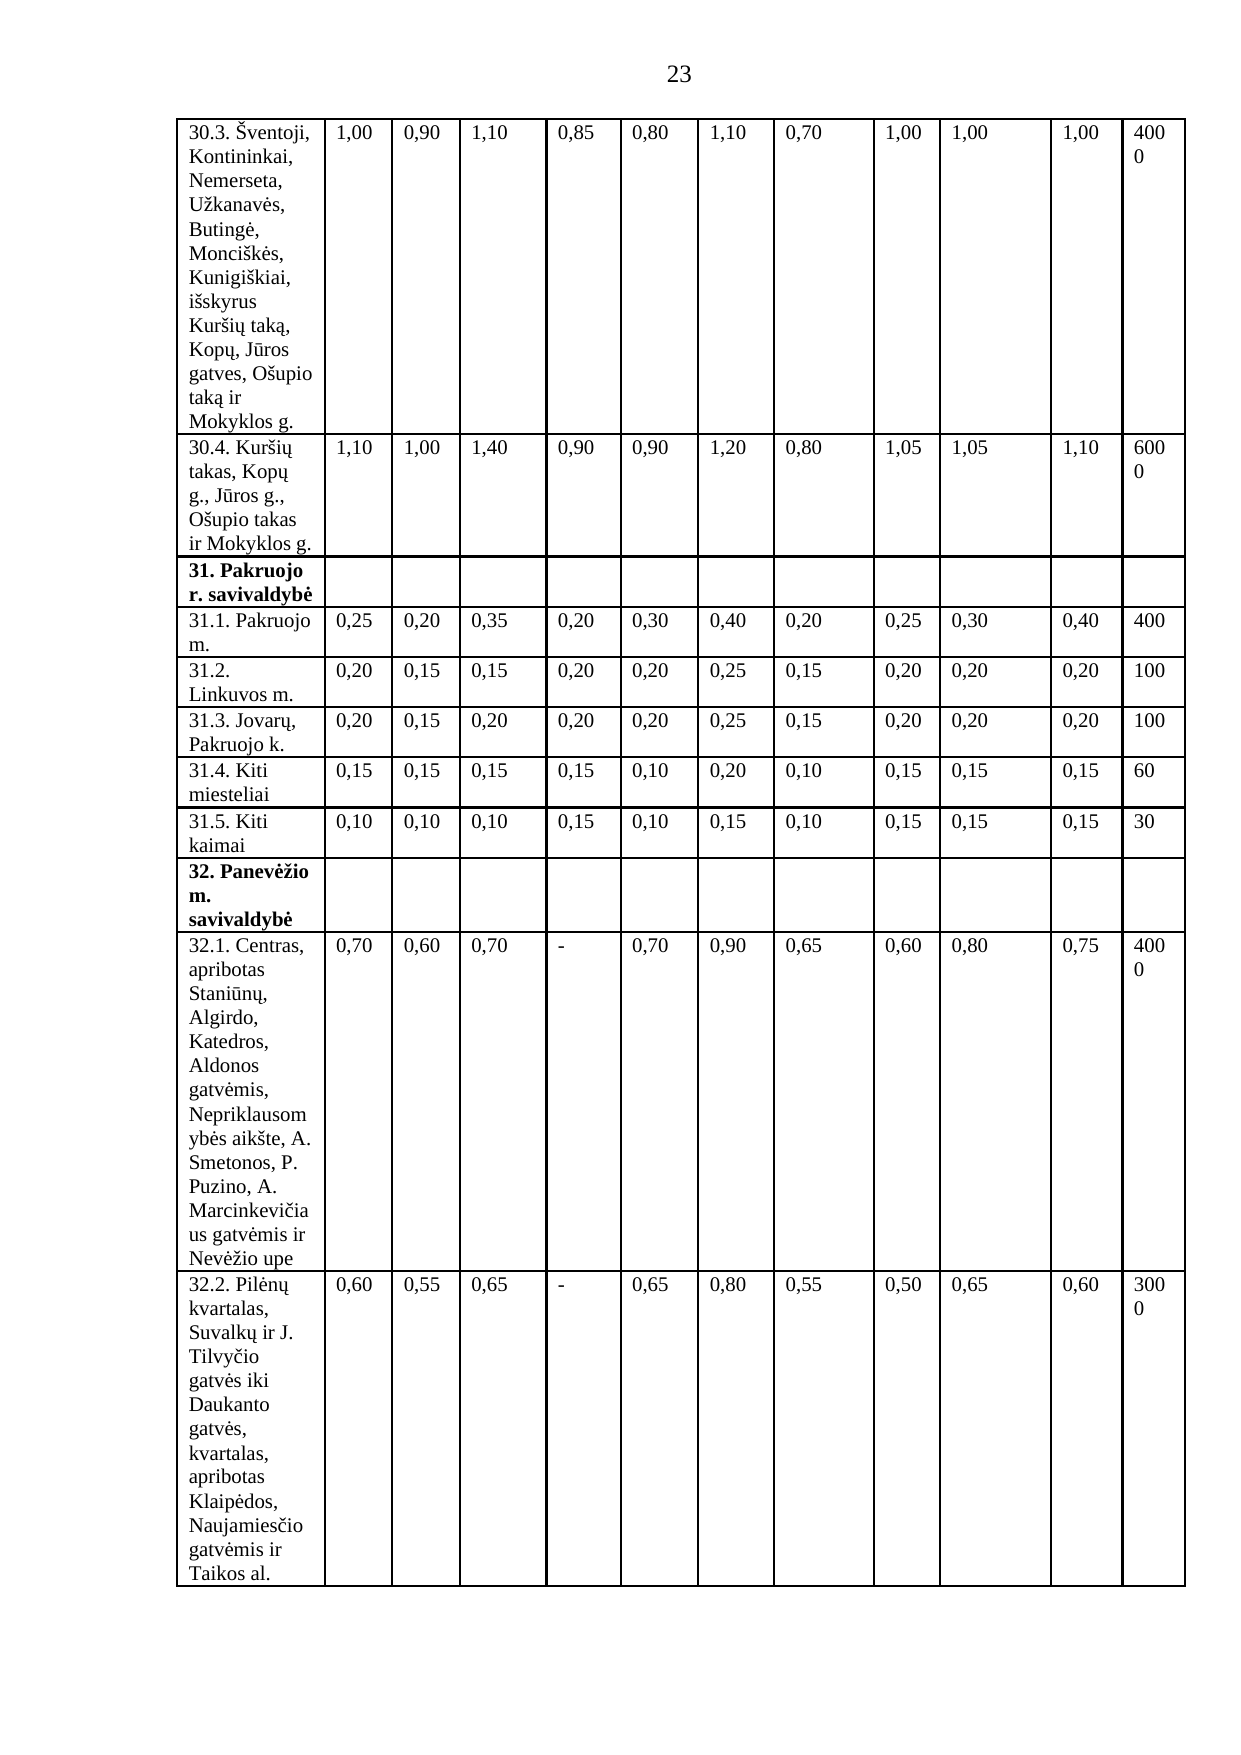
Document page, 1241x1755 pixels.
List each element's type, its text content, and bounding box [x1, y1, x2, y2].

table_cell [393, 558, 459, 606]
table_cell 100 [1124, 708, 1184, 756]
table_cell [1124, 859, 1184, 931]
table_cell 0,15 [461, 658, 545, 706]
table_cell 0,60 [326, 1272, 391, 1585]
table_cell 0,15 [393, 758, 459, 806]
table_cell 31.1. Pakruojo m. [178, 608, 324, 656]
table_cell [941, 859, 1050, 931]
table_cell [461, 859, 545, 931]
table_cell 0,25 [699, 658, 773, 706]
table_cell 0,20 [548, 608, 620, 656]
table_cell 4000 [1124, 933, 1184, 1270]
table_cell 0,15 [699, 809, 773, 857]
table_cell [699, 558, 773, 606]
table_cell 0,20 [622, 658, 697, 706]
table_cell 0,10 [622, 758, 697, 806]
table_cell 0,65 [775, 933, 873, 1270]
table_cell 0,20 [548, 708, 620, 756]
table_cell 31.3. Jovarų, Pakruojo k. [178, 708, 324, 756]
table_cell 0,10 [775, 758, 873, 806]
table_cell 0,65 [461, 1272, 545, 1585]
table_cell 0,15 [393, 708, 459, 756]
table_cell 1,00 [875, 120, 939, 433]
table_cell 0,35 [461, 608, 545, 656]
table_cell 6000 [1124, 435, 1184, 555]
table_cell 0,85 [548, 120, 620, 433]
table_cell 0,65 [941, 1272, 1050, 1585]
table_cell 0,10 [326, 809, 391, 857]
table_cell 0,10 [775, 809, 873, 857]
table_cell 0,75 [1052, 933, 1121, 1270]
table_cell 0,15 [775, 658, 873, 706]
table_cell 400 [1124, 608, 1184, 656]
table_cell 0,60 [1052, 1272, 1121, 1585]
table_cell 1,10 [326, 435, 391, 555]
table_cell 0,15 [461, 758, 545, 806]
table_cell 100 [1124, 658, 1184, 706]
table_cell [699, 859, 773, 931]
table_cell 0,20 [941, 708, 1050, 756]
table_cell 3000 [1124, 1272, 1184, 1585]
table_cell 0,70 [775, 120, 873, 433]
table_cell 0,30 [941, 608, 1050, 656]
table_cell 31.4. Kiti miesteliai [178, 758, 324, 806]
table_cell [461, 558, 545, 606]
table_cell [622, 558, 697, 606]
table_cell 60 [1124, 758, 1184, 806]
table_cell 0,20 [326, 658, 391, 706]
table_cell 32.1. Centras, apribotas Staniūnų, Algirdo, Katedros, Aldonos gatvėmis, Nepriklausomybės aikšte, A. Smetonos, P. Puzino, A. Marcinkevičiaus gatvėmis ir Nevėžio upe [178, 933, 324, 1270]
table_cell 0,55 [775, 1272, 873, 1585]
table_cell 30 [1124, 809, 1184, 857]
table_cell 1,40 [461, 435, 545, 555]
table_cell 1,00 [393, 435, 459, 555]
table_cell 30.3. Šventoji, Kontininkai, Nemerseta, Užkanavės, Butingė, Monciškės, Kunigiškiai, išskyrus Kuršių taką, Kopų, Jūros gatves, Ošupio taką ir Mokyklos g. [178, 120, 324, 433]
table_cell - [548, 1272, 620, 1585]
table_cell 0,30 [622, 608, 697, 656]
table_cell [1124, 558, 1184, 606]
table_cell 0,40 [699, 608, 773, 656]
table_cell 0,15 [941, 758, 1050, 806]
table_cell 0,20 [699, 758, 773, 806]
table_cell 31. Pakruojo r. savivaldybė [178, 558, 324, 606]
table_cell 0,70 [326, 933, 391, 1270]
table_cell 0,15 [775, 708, 873, 756]
table_cell 0,70 [461, 933, 545, 1270]
table_cell 0,15 [393, 658, 459, 706]
table_cell 0,15 [1052, 758, 1121, 806]
table_cell 30.4. Kuršių takas, Kopų g., Jūros g., Ošupio takas ir Mokyklos g. [178, 435, 324, 555]
table_cell 1,05 [941, 435, 1050, 555]
table_cell 0,55 [393, 1272, 459, 1585]
table_cell 0,20 [326, 708, 391, 756]
table_cell 1,00 [941, 120, 1050, 433]
table_cell 0,15 [548, 758, 620, 806]
table_cell 0,15 [941, 809, 1050, 857]
table_cell 0,20 [775, 608, 873, 656]
table_cell - [548, 933, 620, 1270]
table_cell 0,20 [875, 658, 939, 706]
table_cell 0,60 [875, 933, 939, 1270]
table_cell [393, 859, 459, 931]
table_cell 0,15 [548, 809, 620, 857]
table_cell 0,10 [461, 809, 545, 857]
table_cell 0,80 [941, 933, 1050, 1270]
table_cell [1052, 558, 1121, 606]
table_cell 0,20 [1052, 658, 1121, 706]
table_cell 0,10 [622, 809, 697, 857]
table_cell [775, 859, 873, 931]
table_cell 0,90 [393, 120, 459, 433]
table_cell 31.5. Kiti kaimai [178, 809, 324, 857]
table_cell 1,10 [1052, 435, 1121, 555]
table_cell 1,20 [699, 435, 773, 555]
table_cell 0,25 [699, 708, 773, 756]
table_cell 0,80 [699, 1272, 773, 1585]
table_cell 0,90 [622, 435, 697, 555]
table_cell [326, 558, 391, 606]
table_cell 0,80 [775, 435, 873, 555]
table_cell [875, 859, 939, 931]
table_cell 0,80 [622, 120, 697, 433]
table_cell 0,15 [1052, 809, 1121, 857]
table_cell 0,50 [875, 1272, 939, 1585]
table_cell 0,15 [875, 809, 939, 857]
table_cell [875, 558, 939, 606]
table_cell 1,10 [699, 120, 773, 433]
table_cell 32. Panevėžio m. savivaldybė [178, 859, 324, 931]
table_cell 0,20 [1052, 708, 1121, 756]
table_cell 0,20 [393, 608, 459, 656]
table_cell 0,20 [875, 708, 939, 756]
table_cell 0,90 [548, 435, 620, 555]
table_cell 0,60 [393, 933, 459, 1270]
table_cell 0,20 [941, 658, 1050, 706]
table_cell 0,20 [548, 658, 620, 706]
table_cell 0,40 [1052, 608, 1121, 656]
table_cell 0,20 [461, 708, 545, 756]
table_cell 1,00 [326, 120, 391, 433]
table_cell 4000 [1124, 120, 1184, 433]
table_cell [548, 558, 620, 606]
table_cell 0,90 [699, 933, 773, 1270]
table_cell 0,15 [326, 758, 391, 806]
table_cell 32.2. Pilėnų kvartalas, Suvalkų ir J. Tilvyčio gatvės iki Daukanto gatvės, kvartalas, apribotas Klaipėdos, Naujamiesčio gatvėmis ir Taikos al. [178, 1272, 324, 1585]
table_cell 0,70 [622, 933, 697, 1270]
table_cell [1052, 859, 1121, 931]
table_cell 31.2. Linkuvos m. [178, 658, 324, 706]
table_cell [548, 859, 620, 931]
table_cell 0,20 [622, 708, 697, 756]
table_cell 0,25 [875, 608, 939, 656]
table_cell 0,15 [875, 758, 939, 806]
table_cell 1,10 [461, 120, 545, 433]
table_cell 0,65 [622, 1272, 697, 1585]
table_cell [622, 859, 697, 931]
table_cell 0,10 [393, 809, 459, 857]
table_cell 1,00 [1052, 120, 1121, 433]
table_cell [941, 558, 1050, 606]
table_cell 1,05 [875, 435, 939, 555]
table_cell [326, 859, 391, 931]
table_cell [775, 558, 873, 606]
table_cell 0,25 [326, 608, 391, 656]
